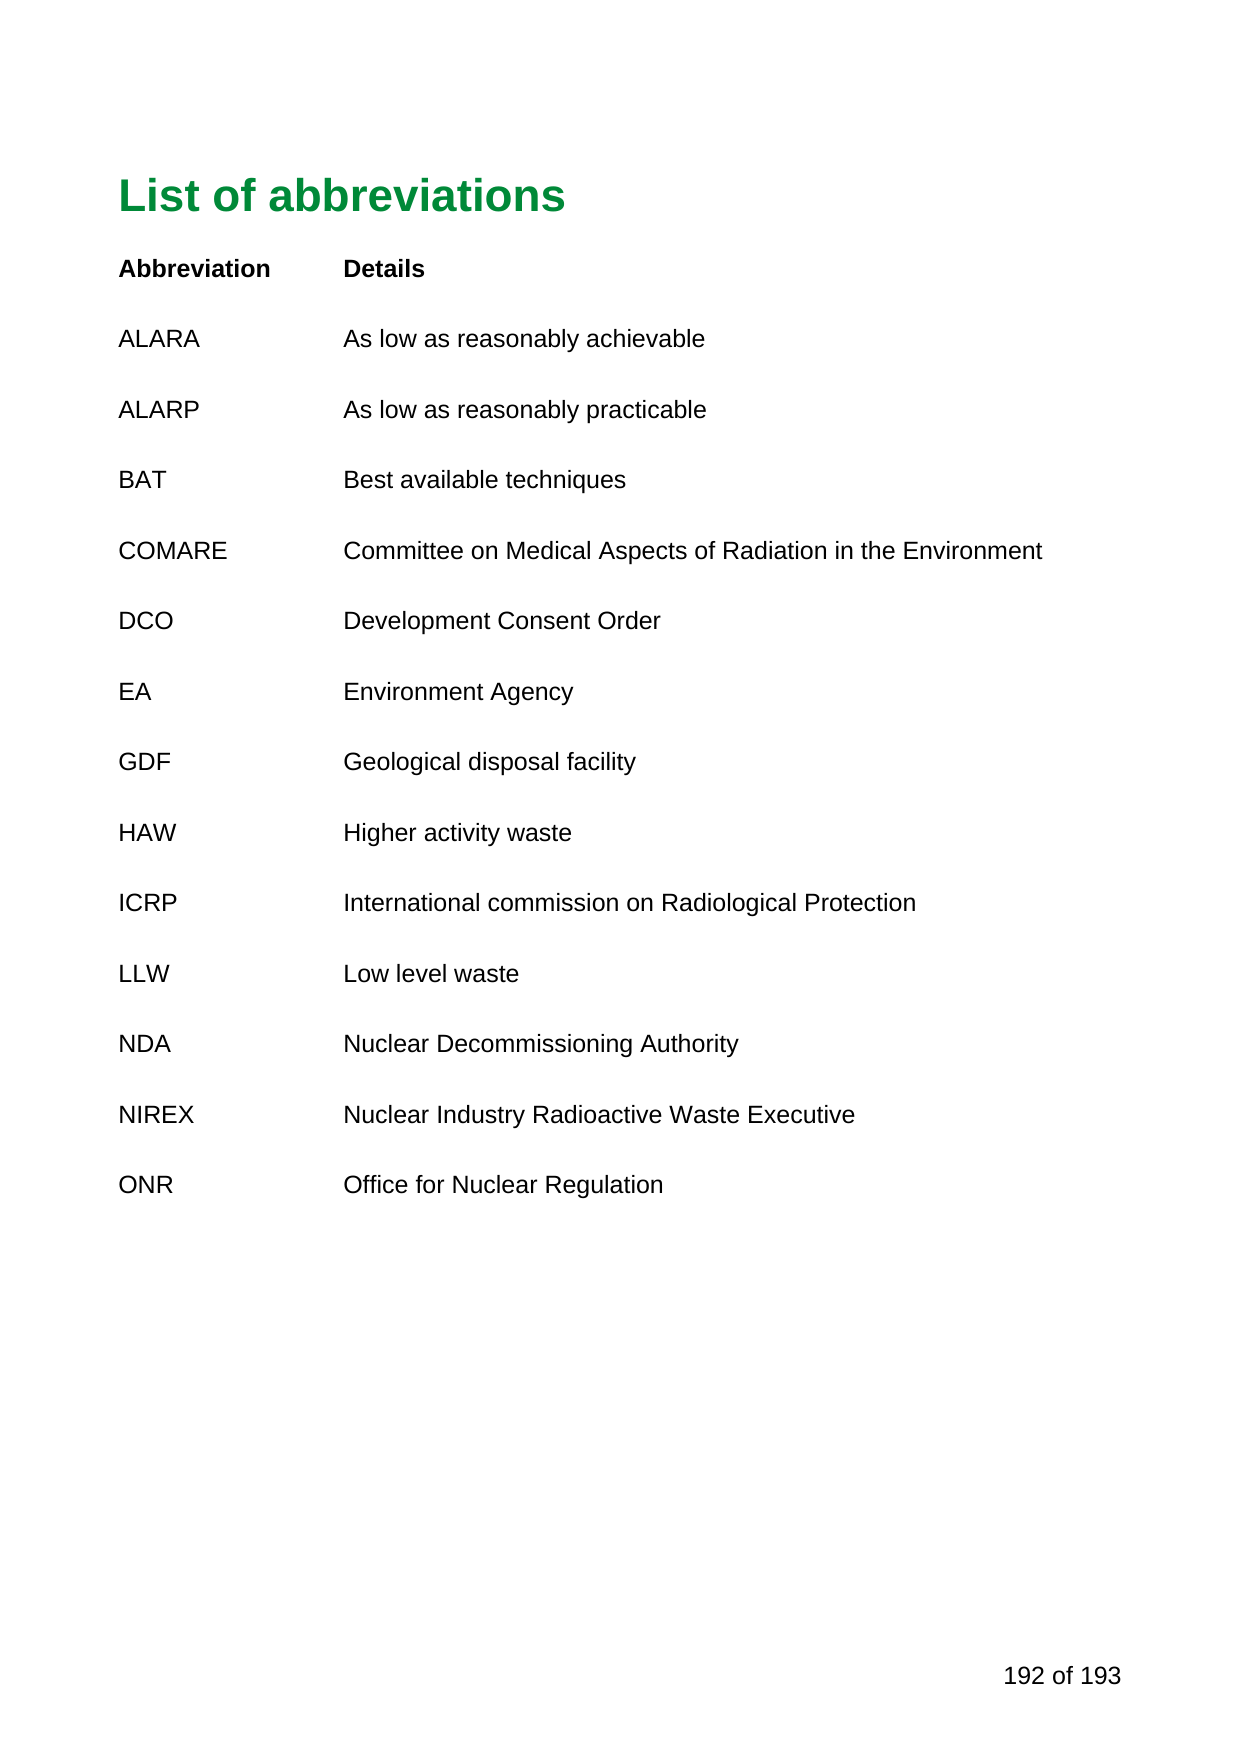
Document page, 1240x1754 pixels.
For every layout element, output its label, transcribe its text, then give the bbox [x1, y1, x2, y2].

text ICRP International commission on Radiological Protection [118, 888, 1121, 917]
text EA Environment Agency [118, 677, 1121, 706]
text NIREX Nuclear Industry Radioactive Waste Executive [118, 1100, 1121, 1129]
text BAT Best available techniques [118, 465, 1121, 494]
text DCO Development Consent Order [118, 606, 1121, 635]
text HAW Higher activity waste [118, 818, 1121, 847]
subtitle List of abbreviations [118, 168, 1121, 221]
text ONR Office for Nuclear Regulation [118, 1170, 1121, 1199]
text Abbreviation Details [118, 254, 1121, 282]
text ALARP As low as reasonably practicable [118, 395, 1121, 423]
text NDA Nuclear Decommissioning Authority [118, 1029, 1121, 1058]
text LLW Low level waste [118, 959, 1121, 988]
text GDF Geological disposal facility [118, 747, 1121, 776]
text ALARA As low as reasonably achievable [118, 324, 1121, 353]
text COMARE Committee on Medical Aspects of Radiation in the Environment [118, 536, 1121, 564]
